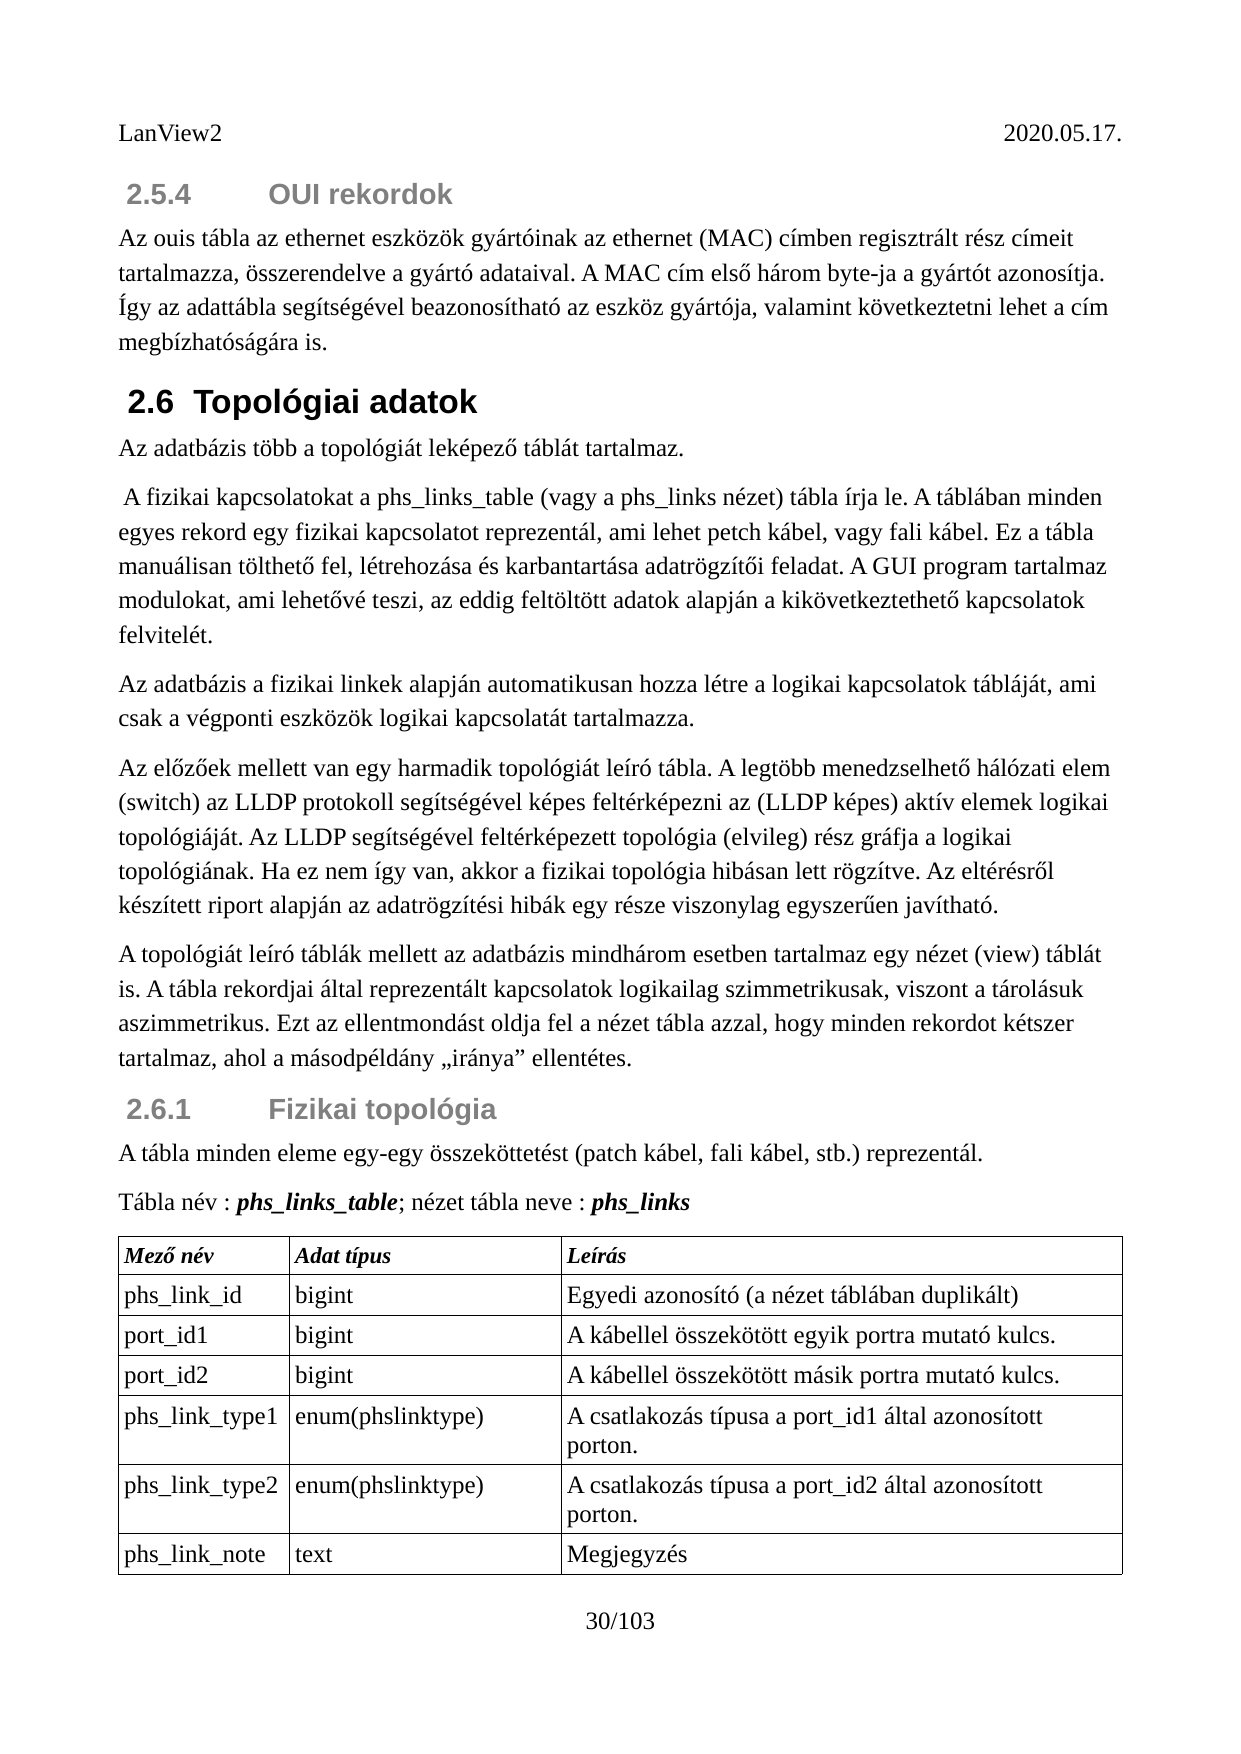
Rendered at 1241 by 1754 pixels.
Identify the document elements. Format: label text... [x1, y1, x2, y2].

text Az ouis tábla az ethernet eszközök gyártóinak az ethernet (MAC) címben regisztrált rész címeit tartalmazza, összerendelve a gyártó adataival. A MAC cím első három byte-ja a gyártót azonosítja. Így az adattábla segítségével beazonosítható az eszköz gyártója, valamint következtetni lehet a cím megbízhatóságára is. [118, 223, 1122, 355]
text Tábla név : phs_links_table; nézet tábla neve : phs_links [118, 1187, 1122, 1216]
text Az adatbázis több a topológiát leképező táblát tartalmaz. [118, 433, 1122, 462]
table_cell port_id2 [119, 1356, 289, 1395]
table_cell phs_link_type2 [119, 1465, 289, 1533]
table_header Leírás [562, 1237, 1122, 1274]
table_cell A csatlakozás típusa a port_id2 által azonosított porton. [562, 1465, 1122, 1533]
table_cell bigint [290, 1316, 561, 1355]
subtitle Fizikai topológia [118, 1092, 1122, 1126]
table_cell A kábellel összekötött másik portra mutató kulcs. [562, 1356, 1122, 1395]
table_cell port_id1 [119, 1316, 289, 1355]
table_cell Megjegyzés [562, 1534, 1122, 1573]
table_cell phs_link_type1 [119, 1396, 289, 1464]
subtitle OUI rekordok [118, 177, 1122, 211]
subtitle Topológiai adatok [118, 382, 1122, 421]
table_cell bigint [290, 1356, 561, 1395]
table_cell bigint [290, 1275, 561, 1314]
table_cell enum(phslinktype) [290, 1465, 561, 1533]
table_cell A kábellel összekötött egyik portra mutató kulcs. [562, 1316, 1122, 1355]
text Az előzőek mellett van egy harmadik topológiát leíró tábla. A legtöbb menedzselhető hálózati elem (switch) az LLDP protokoll segítségével képes feltérképezni az (LLDP képes) aktív elemek logikai topológiáját. Az LLDP segítségével feltérképezett topológia (elvileg) rész gráfja a logikai topológiának. Ha ez nem így van, akkor a fizikai topológia hibásan lett rögzítve. Az eltérésről készített riport alapján az adatrögzítési hibák egy része viszonylag egyszerűen javítható. [118, 753, 1122, 919]
text A topológiát leíró táblák mellett az adatbázis mindhárom esetben tartalmaz egy nézet (view) táblát is. A tábla rekordjai által reprezentált kapcsolatok logikailag szimmetrikusak, viszont a tárolásuk aszimmetrikus. Ezt az ellentmondást oldja fel a nézet tábla azzal, hogy minden rekordot kétszer tartalmaz, ahol a másodpéldány „iránya” ellentétes. [118, 939, 1122, 1072]
table_header Mező név [119, 1237, 289, 1274]
text A tábla minden eleme egy-egy összeköttetést (patch kábel, fali kábel, stb.) reprezentál. [118, 1138, 1122, 1167]
table_cell enum(phslinktype) [290, 1396, 561, 1464]
table_cell A csatlakozás típusa a port_id1 által azonosított porton. [562, 1396, 1122, 1464]
table_cell text [290, 1534, 561, 1573]
text Az adatbázis a fizikai linkek alapján automatikusan hozza létre a logikai kapcsolatok tábláját, ami csak a végponti eszközök logikai kapcsolatát tartalmazza. [118, 669, 1122, 732]
table_cell Egyedi azonosító (a nézet táblában duplikált) [562, 1275, 1122, 1314]
table_header Adat típus [290, 1237, 561, 1274]
table_cell phs_link_note [119, 1534, 289, 1573]
table_cell phs_link_id [119, 1275, 289, 1314]
text A fizikai kapcsolatokat a phs_links_table (vagy a phs_links nézet) tábla írja le. A táblában minden egyes rekord egy fizikai kapcsolatot reprezentál, ami lehet petch kábel, vagy fali kábel. Ez a tábla manuálisan tölthető fel, létrehozása és karbantartása adatrögzítői feladat. A GUI program tartalmaz modulokat, ami lehetővé teszi, az eddig feltöltött adatok alapján a kikövetkeztethető kapcsolatok felvitelét. [118, 482, 1122, 649]
